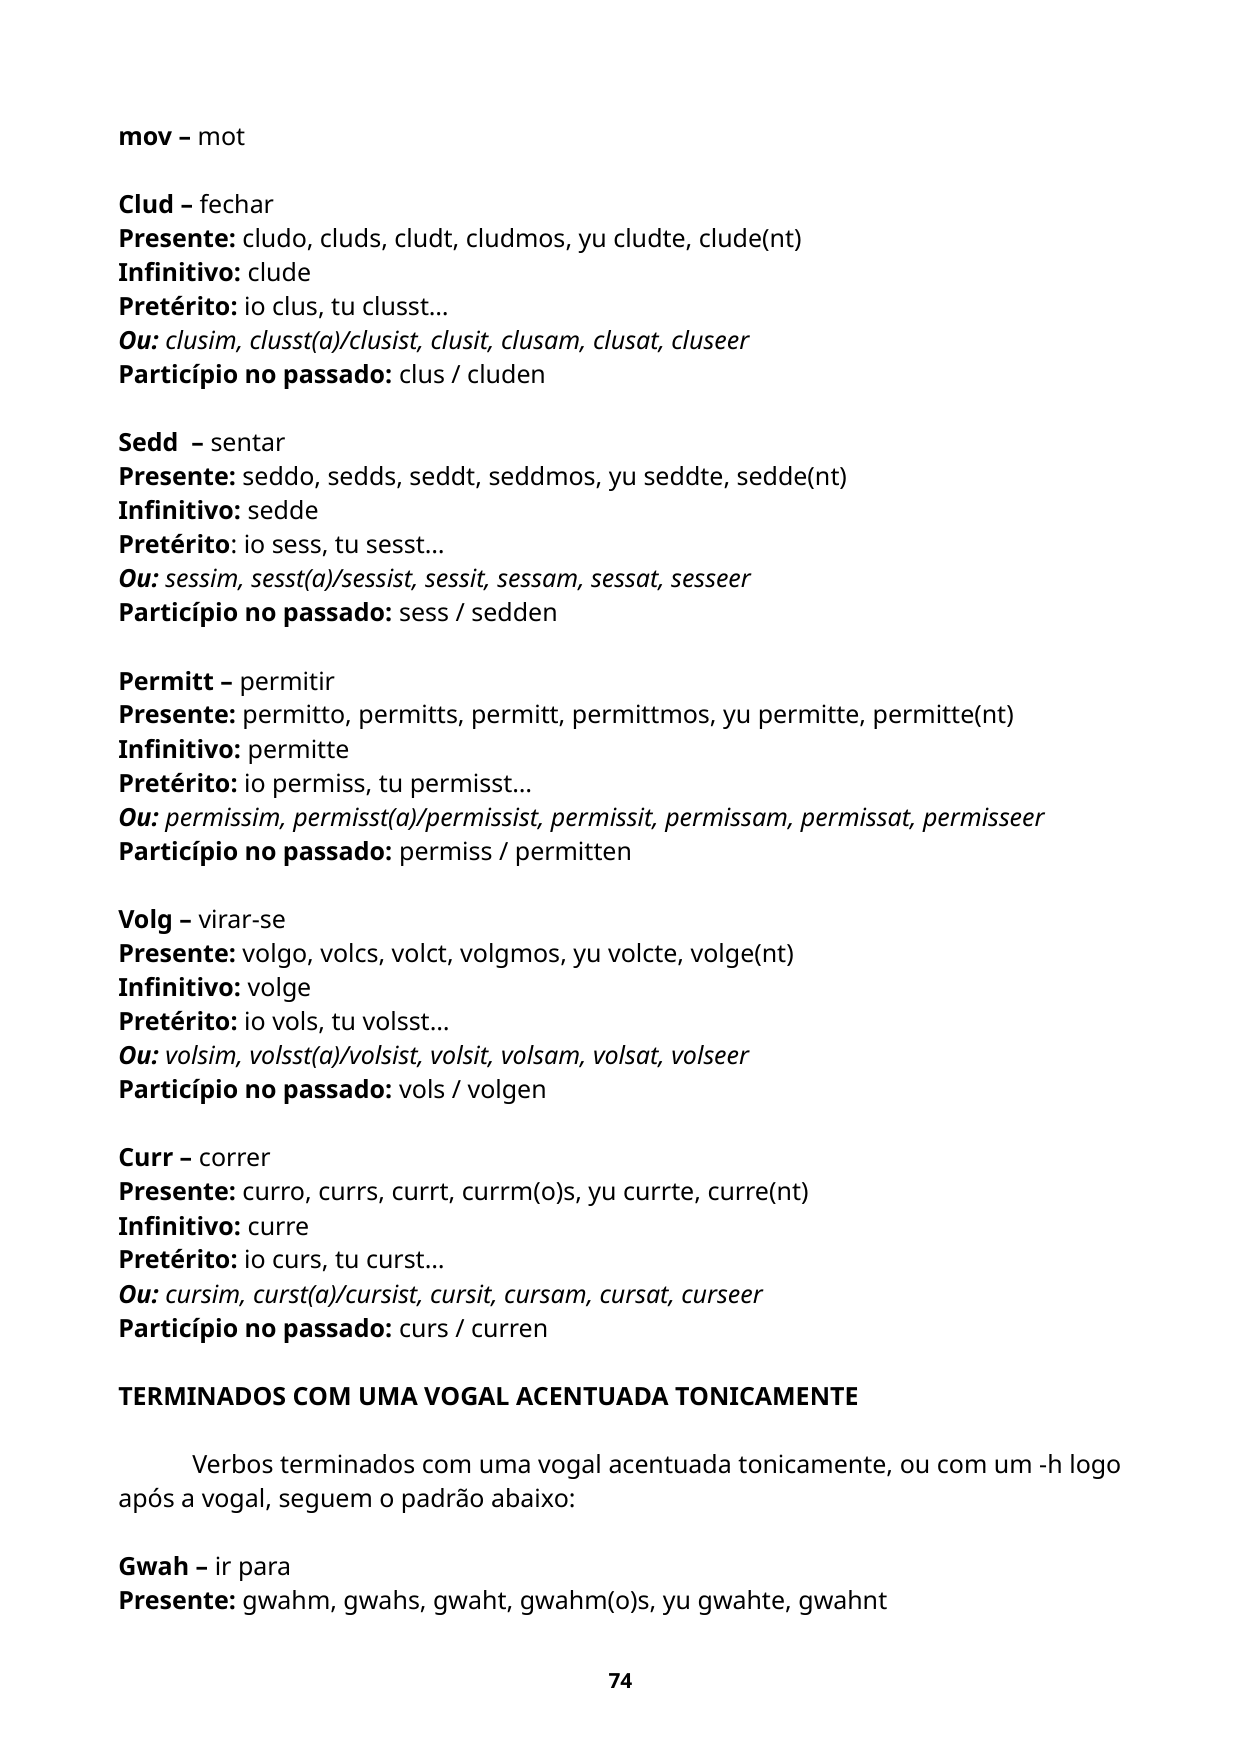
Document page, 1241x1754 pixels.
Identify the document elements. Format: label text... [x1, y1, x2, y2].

subtitle TERMINADOS COM UMA VOGAL ACENTUADA TONICAMENTE [118, 1378, 1122, 1412]
text Ou: cursim, curst(a)/cursist, cursit, cursam, cursat, curseer [118, 1276, 1122, 1310]
text Particípio no passado: vols / volgen [118, 1072, 1122, 1106]
text Ou: permissim, permisst(a)/permissist, permissit, permissam, permissat, permisseer [118, 799, 1122, 833]
text Presente: gwahm, gwahs, gwaht, gwahm(o)s, yu gwahte, gwahnt [118, 1583, 1122, 1617]
text Presente: curro, currs, currt, currm(o)s, yu currte, curre(nt) [118, 1174, 1122, 1208]
text Presente: cludo, cluds, cludt, cludmos, yu cludte, clude(nt) [118, 220, 1122, 254]
text Gwah – ir para [118, 1549, 1122, 1583]
text Ou: clusim, clusst(a)/clusist, clusit, clusam, clusat, cluseer [118, 322, 1122, 357]
text Sedd – sentar [118, 425, 1122, 459]
text Presente: seddo, sedds, seddt, seddmos, yu seddte, sedde(nt) [118, 459, 1122, 493]
text Particípio no passado: sess / sedden [118, 595, 1122, 629]
text Permitt – permitir [118, 663, 1122, 697]
text Particípio no passado: permiss / permitten [118, 833, 1122, 867]
text Infinitivo: curre [118, 1208, 1122, 1242]
text Verbos terminados com uma vogal acentuada tonicamente, ou com um -h logo após a vogal, seguem o padrão abaixo: [118, 1447, 1122, 1515]
text mov – mot [118, 118, 1122, 152]
text Pretérito: io vols, tu volsst… [118, 1004, 1122, 1038]
text Infinitivo: permitte [118, 731, 1122, 765]
text Particípio no passado: curs / curren [118, 1310, 1122, 1344]
text Particípio no passado: clus / cluden [118, 357, 1122, 391]
text Infinitivo: clude [118, 254, 1122, 288]
text Curr – correr [118, 1140, 1122, 1174]
text Presente: volgo, volcs, volct, volgmos, yu volcte, volge(nt) [118, 936, 1122, 970]
text Volg – virar-se [118, 902, 1122, 936]
text Clud – fechar [118, 186, 1122, 220]
text Pretérito: io sess, tu sesst… [118, 527, 1122, 561]
text Pretérito: io curs, tu curst… [118, 1242, 1122, 1276]
text Ou: sessim, sesst(a)/sessist, sessit, sessam, sessat, sesseer [118, 561, 1122, 595]
text Ou: volsim, volsst(a)/volsist, volsit, volsam, volsat, volseer [118, 1038, 1122, 1072]
text Pretérito: io permiss, tu permisst… [118, 765, 1122, 799]
text Pretérito: io clus, tu clusst… [118, 288, 1122, 322]
text Infinitivo: sedde [118, 493, 1122, 527]
text Infinitivo: volge [118, 970, 1122, 1004]
text Presente: permitto, permitts, permitt, permittmos, yu permitte, permitte(nt) [118, 697, 1122, 731]
